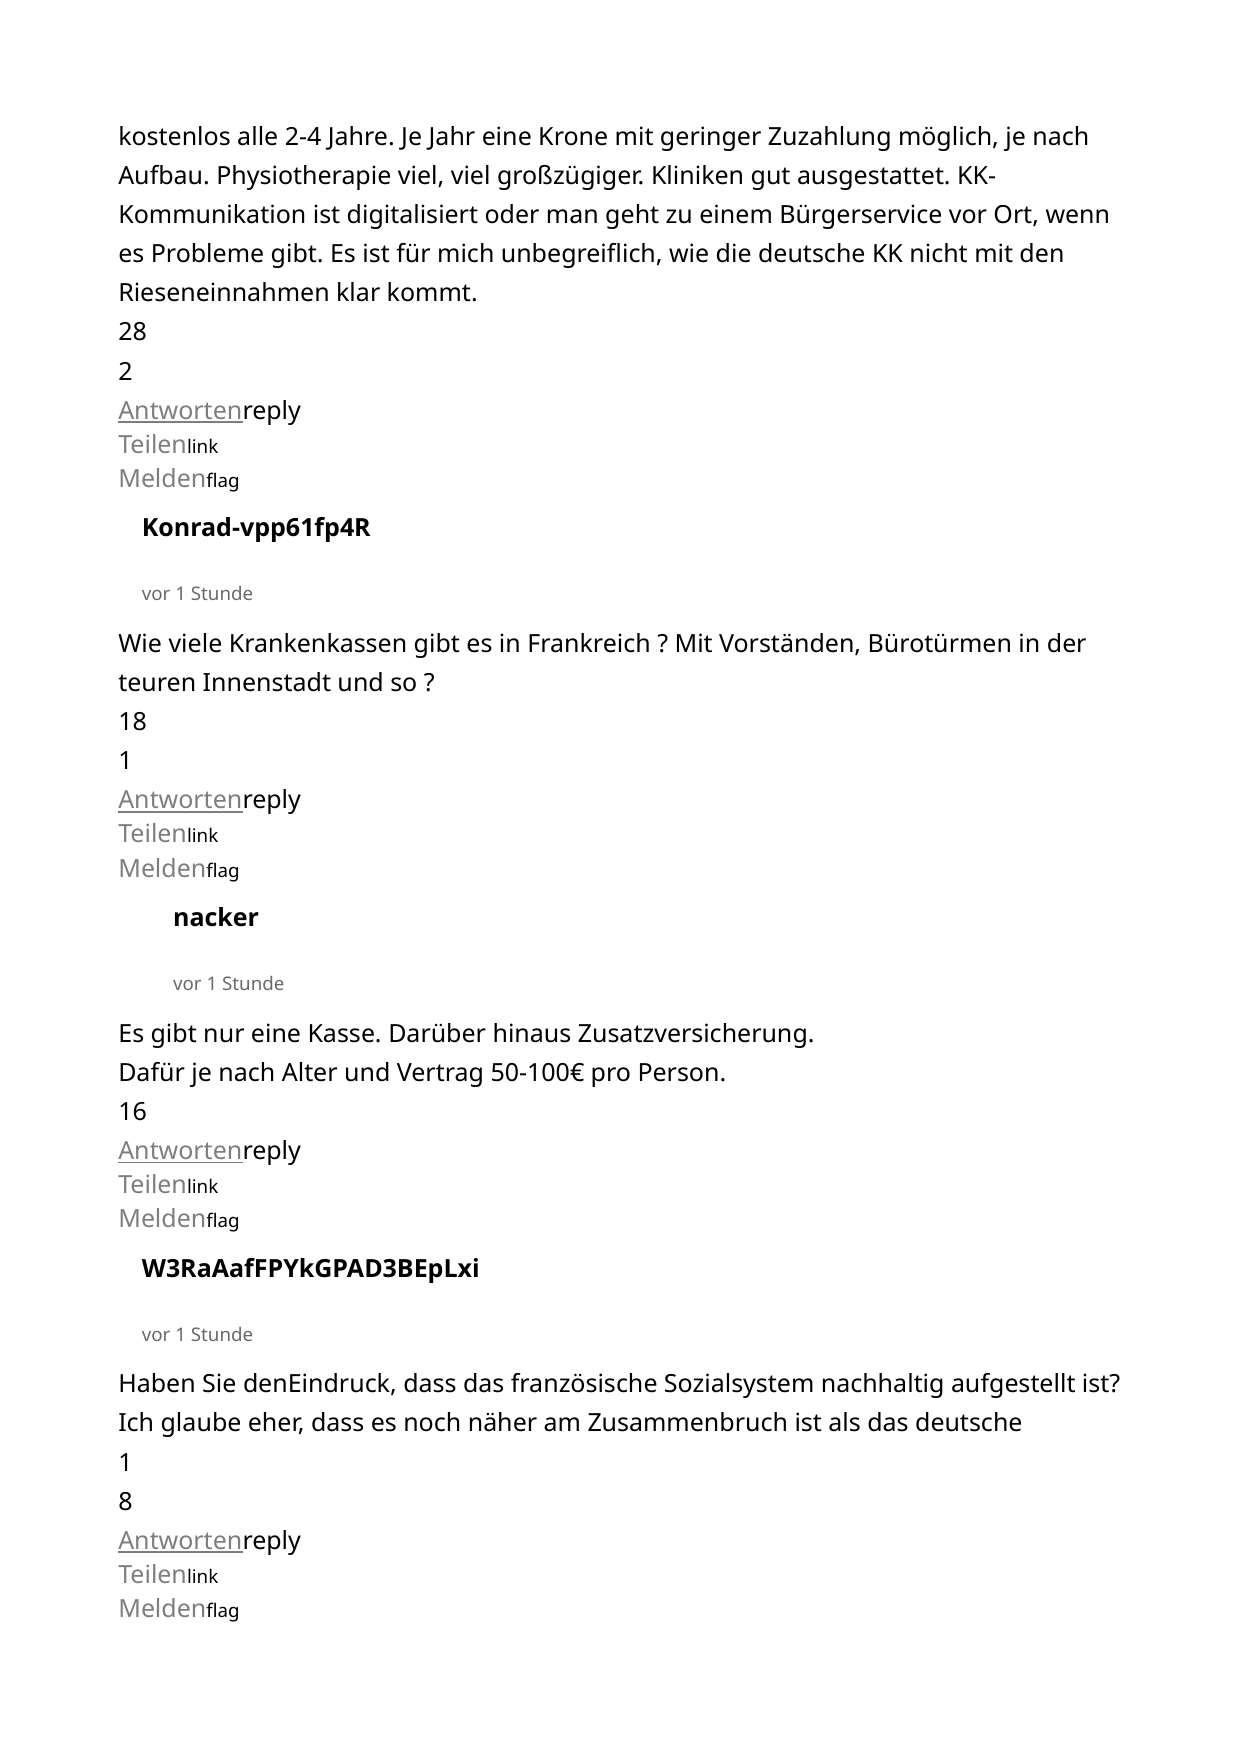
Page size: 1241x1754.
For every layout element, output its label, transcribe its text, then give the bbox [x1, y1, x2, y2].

text Meldenflag [118, 850, 1122, 884]
text Teilenlink [118, 1557, 1122, 1591]
text W3RaAafFPYkGPAD3BEpLxi [142, 1251, 1114, 1284]
text Antwortenreply [118, 782, 1122, 816]
text 28 [118, 314, 1122, 348]
text vor 1 Stunde [173, 970, 1117, 996]
text Meldenflag [118, 460, 1122, 494]
text 18 [118, 704, 1122, 738]
text vor 1 Stunde [142, 1321, 1117, 1346]
text kostenlos alle 2-4 Jahre. Je Jahr eine Krone mit geringer Zuzahlung möglich, je nach Aufbau. Physiotherapie viel, viel großzügiger. Kliniken gut ausgestattet. KK- Kommunikation ist digitalisiert oder man geht zu einem Bürgerservice vor Ort, wenn es Probleme gibt. Es ist für mich unbegreiflich, wie die deutsche KK nicht mit den Rieseneinnahmen klar kommt. [118, 118, 1122, 309]
text Teilenlink [118, 426, 1122, 460]
text Antwortenreply [118, 1133, 1122, 1167]
text Wie viele Krankenkassen gibt es in Frankreich ? Mit Vorständen, Bürotürmen in der teuren Innenstadt und so ? [118, 625, 1122, 699]
text vor 1 Stunde [142, 581, 1117, 606]
text 8 [118, 1483, 1122, 1517]
text Es gibt nur eine Kasse. Darüber hinaus Zusatzversicherung. Dafür je nach Alter und Vertrag 50-100€ pro Person. [118, 1015, 1122, 1088]
text Konrad-vpp61fp4R [142, 510, 1114, 544]
text Antwortenreply [118, 392, 1122, 426]
text Meldenflag [118, 1201, 1122, 1235]
text nacker [173, 900, 1114, 934]
text Teilenlink [118, 1167, 1122, 1201]
text 1 [118, 743, 1122, 777]
text 1 [118, 1444, 1122, 1478]
text Meldenflag [118, 1591, 1122, 1625]
text Antwortenreply [118, 1522, 1122, 1557]
text 2 [118, 353, 1122, 387]
text Teilenlink [118, 816, 1122, 850]
text Haben Sie denEindruck, dass das französische Sozialsystem nachhaltig aufgestellt ist? Ich glaube eher, dass es noch näher am Zusammenbruch ist als das deutsche [118, 1366, 1122, 1439]
text 16 [118, 1093, 1122, 1128]
